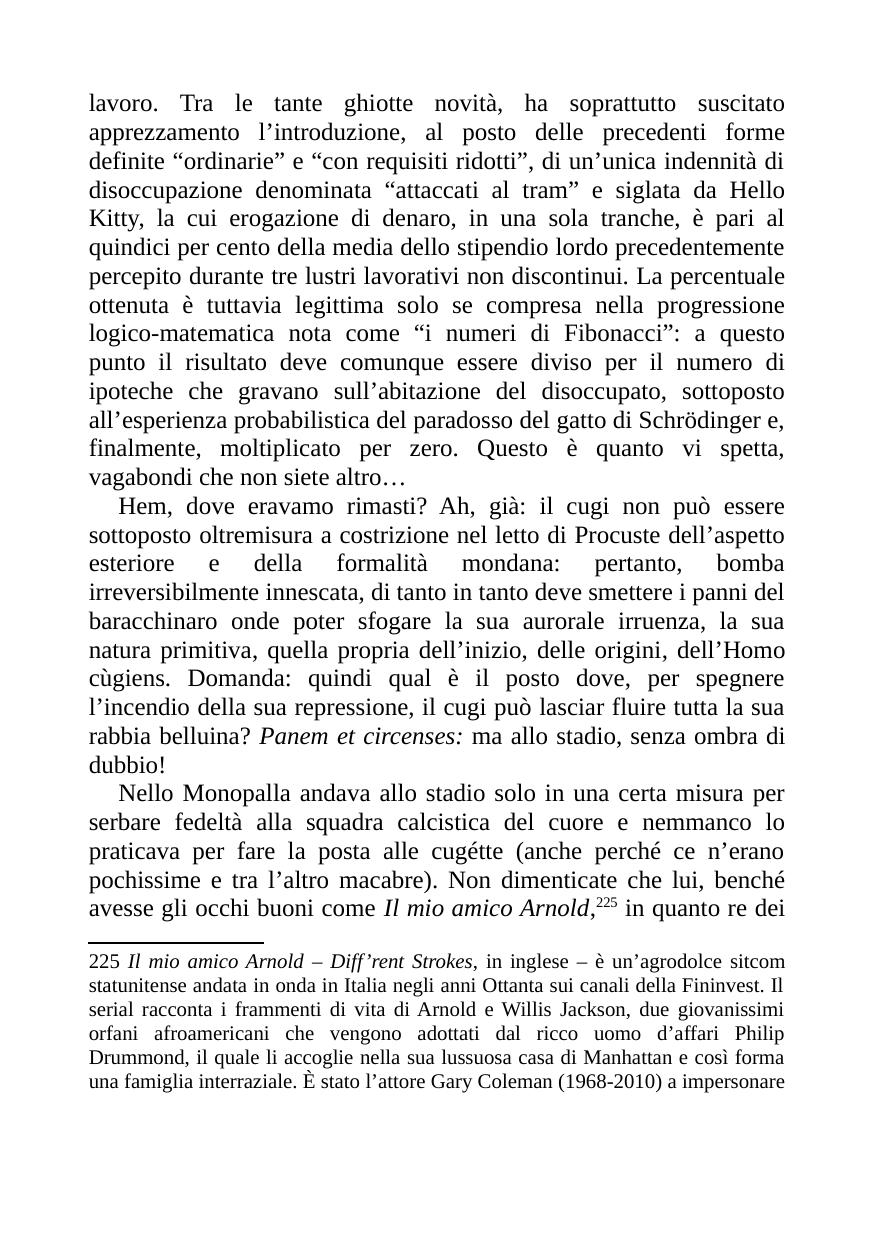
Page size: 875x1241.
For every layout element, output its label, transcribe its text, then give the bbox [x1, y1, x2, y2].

text Hem, dove eravamo rimasti? Ah, già: il cugi non può essere sottoposto oltremisura a costrizione nel letto di Procuste dell’aspetto esteriore e della formalità mondana: pertanto, bomba irreversibilmente innescata, di tanto in tanto deve smettere i panni del baracchinaro onde poter sfogare la sua aurorale irruenza, la sua natura primitiva, quella propria dell’inizio, delle origini, dell’Homo cùgiens. Domanda: quindi qual è il posto dove, per spegnere l’incendio della sua repressione, il cugi può lasciar fluire tutta la sua rabbia belluina? Panem et circenses: ma allo stadio, senza ombra di dubbio! [88, 491, 786, 778]
text lavoro. Tra le tante ghiotte novità, ha soprattutto suscitato apprezzamento l’introduzione, al posto delle precedenti forme definite “ordinarie” e “con requisiti ridotti”, di un’unica indennità di disoccupazione denominata “attaccati al tram” e siglata da Hello Kitty, la cui erogazione di denaro, in una sola tranche, è pari al quindici per cento della media dello stipendio lordo precedentemente percepito durante tre lustri lavorativi non discontinui. La percentuale ottenuta è tuttavia legittima solo se compresa nella progressione logico-matematica nota come “i numeri di Fibonacci”: a questo punto il risultato deve comunque essere diviso per il numero di ipoteche che gravano sull’abitazione del disoccupato, sottoposto all’esperienza probabilistica del paradosso del gatto di Schrödinger e, finalmente, moltiplicato per zero. Questo è quanto vi spetta, vagabondi che non siete altro… [88, 88, 786, 491]
text Il mio amico Arnold – Diff’rent Strokes, in inglese – è un’agrodolce sitcom statunitense andata in onda in Italia negli anni Ottanta sui canali della Fininvest. Il serial racconta i frammenti di vita di Arnold e Willis Jackson, due giovanissimi orfani afroamericani che vengono adottati dal ricco uomo d’affari Philip Drummond, il quale li accoglie nella sua lussuosa casa di Manhattan e così forma una famiglia interraziale. È stato l’attore Gary Coleman (1968-2010) a impersonare [88, 949, 786, 1093]
text Nello Monopalla andava allo stadio solo in una certa misura per serbare fedeltà alla squadra calcistica del cuore e nemmanco lo praticava per fare la posta alle cugétte (anche perché ce n’erano pochissime e tra l’altro macabre). Non dimenticate che lui, benché avesse gli occhi buoni come Il mio amico Arnold, in quanto re dei [88, 778, 786, 922]
